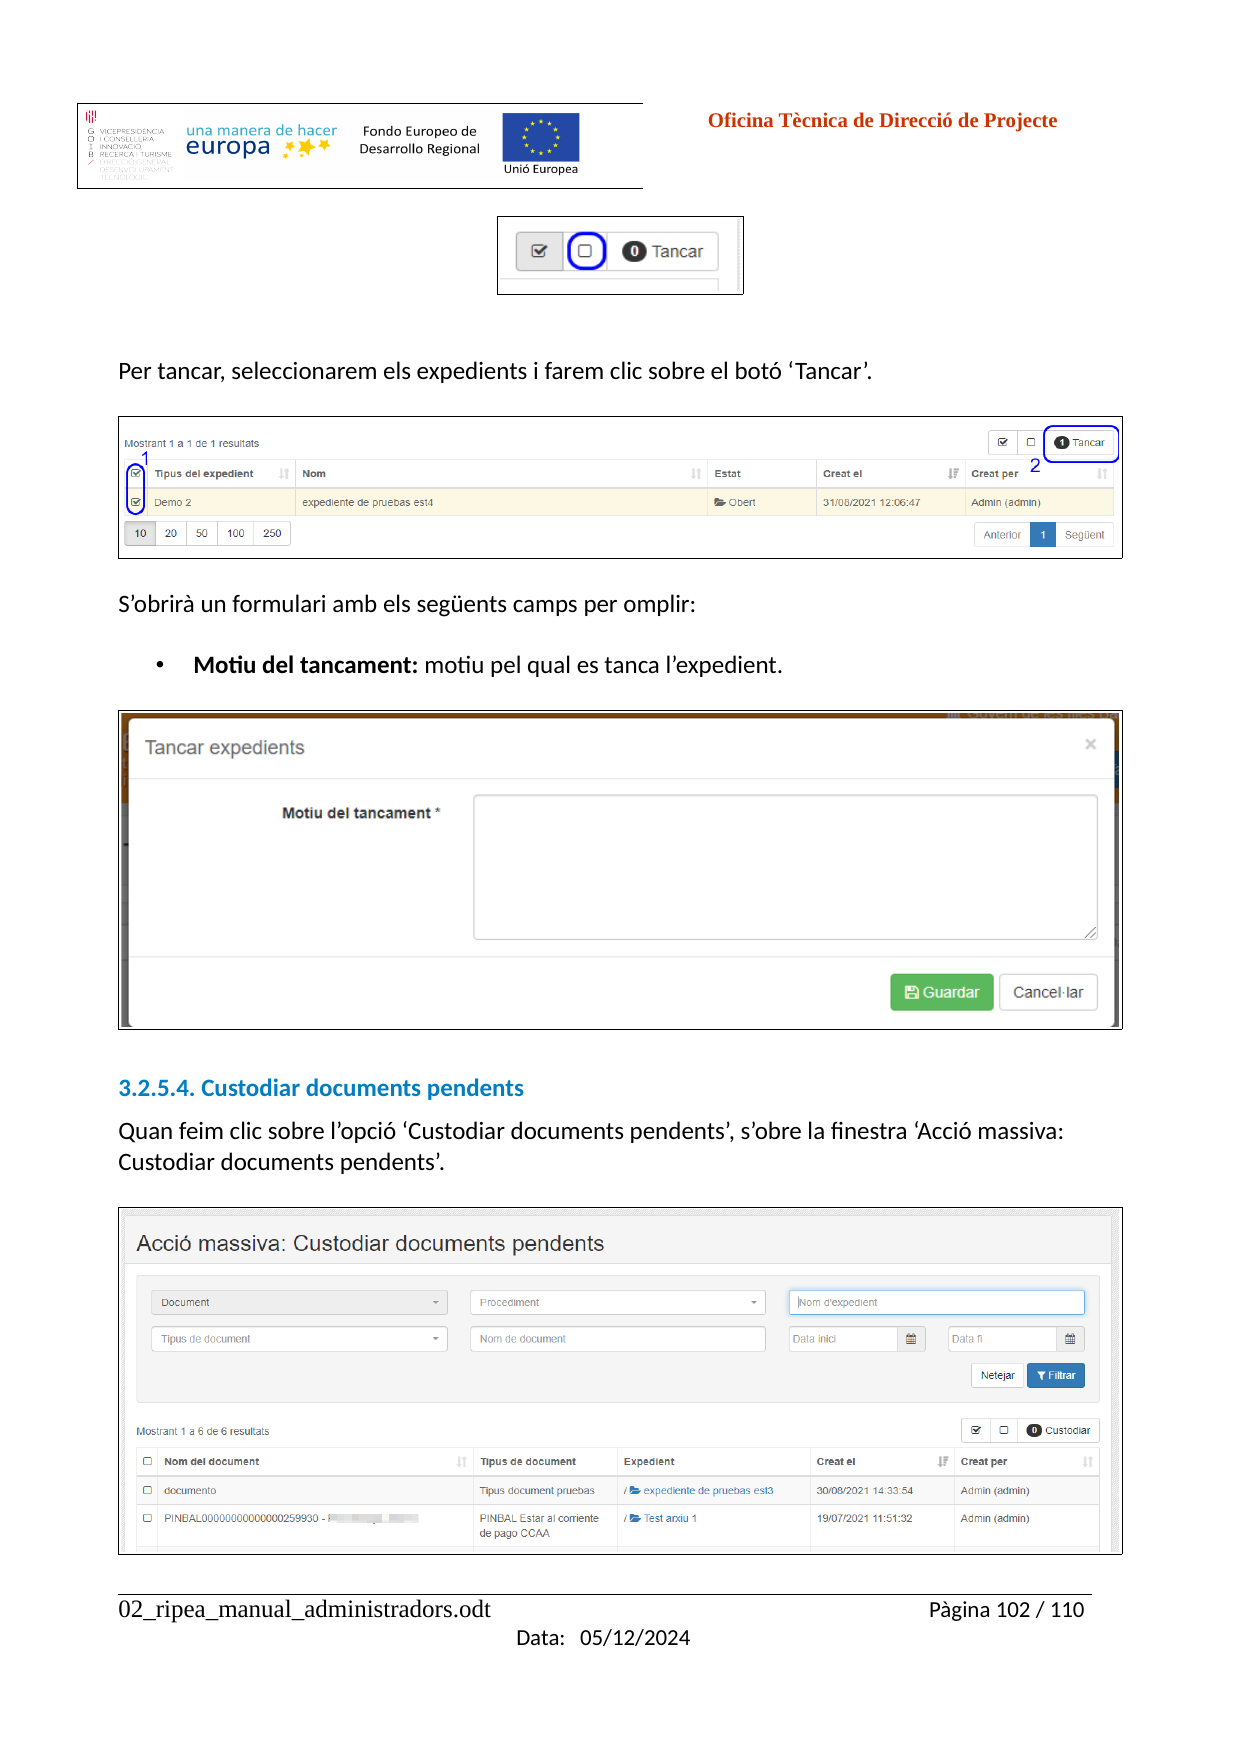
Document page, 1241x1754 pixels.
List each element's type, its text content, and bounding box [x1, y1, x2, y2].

picture [184, 108, 585, 182]
picture [82, 108, 178, 182]
picture [121, 418, 1119, 555]
text Quan feim clic sobre l’opció ‘Custodiar documents pendents’, s’obre la finestra ‘Acció massiva: Custodiar documents pendents’. [118, 1115, 1122, 1176]
picture [121, 1209, 1119, 1552]
picture [500, 219, 741, 291]
list Motiu del tancament: motiu pel qual es tanca l’expedient. [156, 649, 1122, 680]
text S’obrirà un formulari amb els següents camps per omplir: [118, 588, 1122, 619]
picture [121, 713, 1119, 1027]
text Per tancar, seleccionarem els expedients i farem clic sobre el botó ‘Tancar’. [118, 355, 1122, 385]
subtitle 3.2.5.4. Custodiar documents pendents [118, 1072, 1122, 1103]
